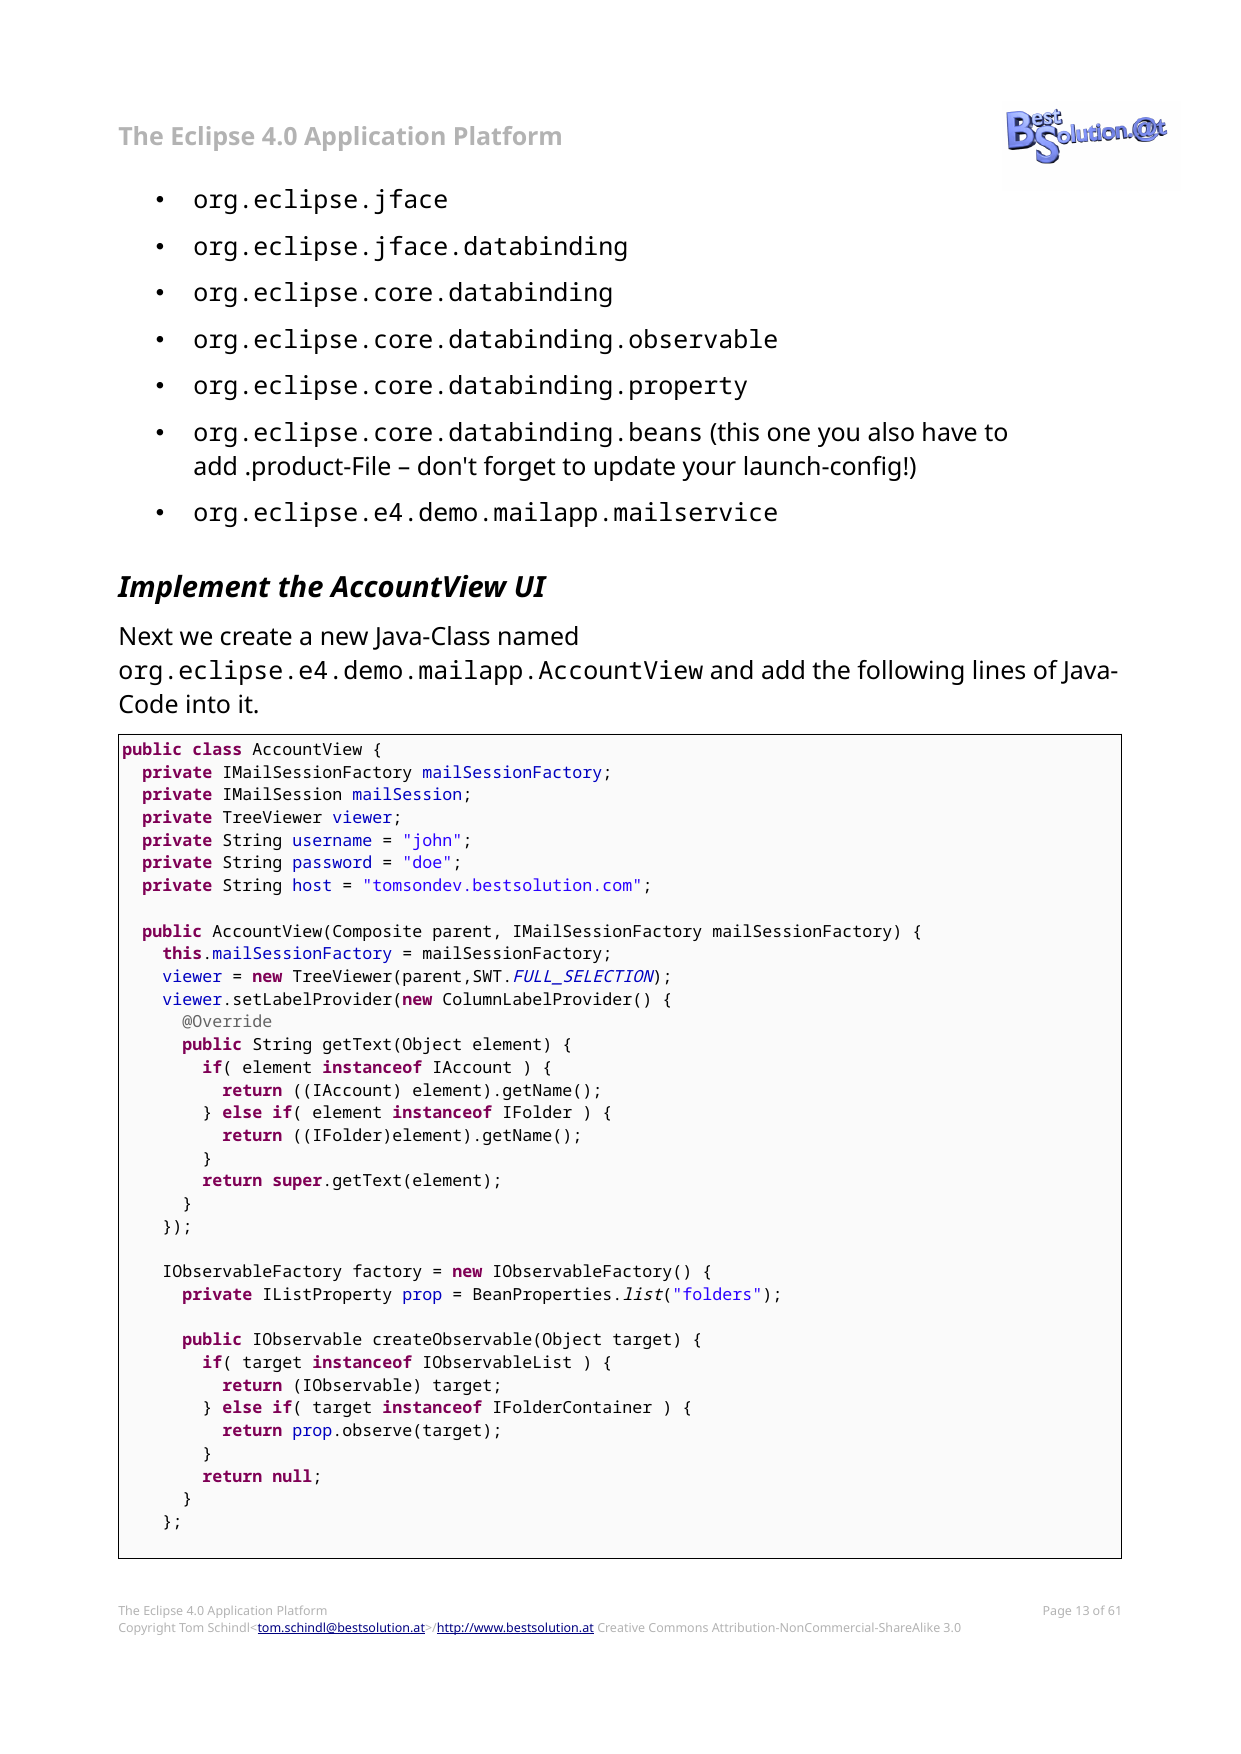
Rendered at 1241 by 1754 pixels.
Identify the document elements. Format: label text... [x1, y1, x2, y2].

text public AccountView(Composite parent, IMailSessionFactory mailSessionFactory) { [119, 892, 1121, 938]
text if( target instanceof IObservableList ) { [119, 1347, 1121, 1369]
text public class AccountView { [119, 735, 1121, 756]
list org.eclipse.core.databinding [156, 275, 1122, 309]
text this.mailSessionFactory = mailSessionFactory; [119, 938, 1121, 961]
text viewer.setLabelProvider(new ColumnLabelProvider() { [119, 983, 1121, 1006]
list org.eclipse.jface.databinding [156, 228, 1122, 262]
text Next we create a new Java-Class named org.eclipse.e4.demo.mailapp.AccountView and add the following lines of Java-Code into it. [118, 619, 1122, 721]
text } [119, 1483, 1121, 1506]
text public String getText(Object element) { [119, 1029, 1121, 1051]
text private IMailSession mailSession; [119, 779, 1121, 802]
text public IObservable createObservable(Object target) { [119, 1324, 1121, 1347]
text } [119, 1188, 1121, 1210]
list org.eclipse.jface [156, 182, 1122, 216]
text }; [119, 1506, 1121, 1528]
text private IMailSessionFactory mailSessionFactory; [119, 756, 1121, 779]
text } [119, 1142, 1121, 1165]
text private IListProperty prop = BeanProperties.list("folders"); [119, 1278, 1121, 1301]
text } [119, 1437, 1121, 1460]
text } else if( element instanceof IFolder ) { [119, 1097, 1121, 1119]
list org.eclipse.e4.demo.mailapp.mailservice [156, 495, 1122, 529]
list org.eclipse.core.databinding.beans (this one you also have to add .product-File – don't forget to update your launch-config!) [156, 414, 1122, 483]
text private String username = "john"; [119, 824, 1121, 847]
subtitle Implement the AccountView UI [118, 567, 1122, 606]
text }); [119, 1210, 1121, 1233]
text private String host = "tomsondev.bestsolution.com"; [119, 870, 1121, 892]
list org.eclipse.core.databinding.observable [156, 321, 1122, 355]
text return null; [119, 1460, 1121, 1483]
picture [1002, 101, 1181, 191]
text return ((IAccount) element).getName(); [119, 1074, 1121, 1097]
text return ((IFolder)element).getName(); [119, 1119, 1121, 1142]
list org.eclipse.core.databinding.property [156, 368, 1122, 402]
text IObservableFactory factory = new IObservableFactory() { [119, 1256, 1121, 1278]
text @Override [119, 1006, 1121, 1029]
text if( element instanceof IAccount ) { [119, 1051, 1121, 1074]
text return super.getText(element); [119, 1165, 1121, 1188]
text return (IObservable) target; [119, 1369, 1121, 1392]
text } else if( target instanceof IFolderContainer ) { [119, 1392, 1121, 1415]
text private String password = "doe"; [119, 847, 1121, 870]
text viewer = new TreeViewer(parent,SWT.FULL_SELECTION); [119, 961, 1121, 983]
text private TreeViewer viewer; [119, 802, 1121, 824]
text return prop.observe(target); [119, 1415, 1121, 1437]
